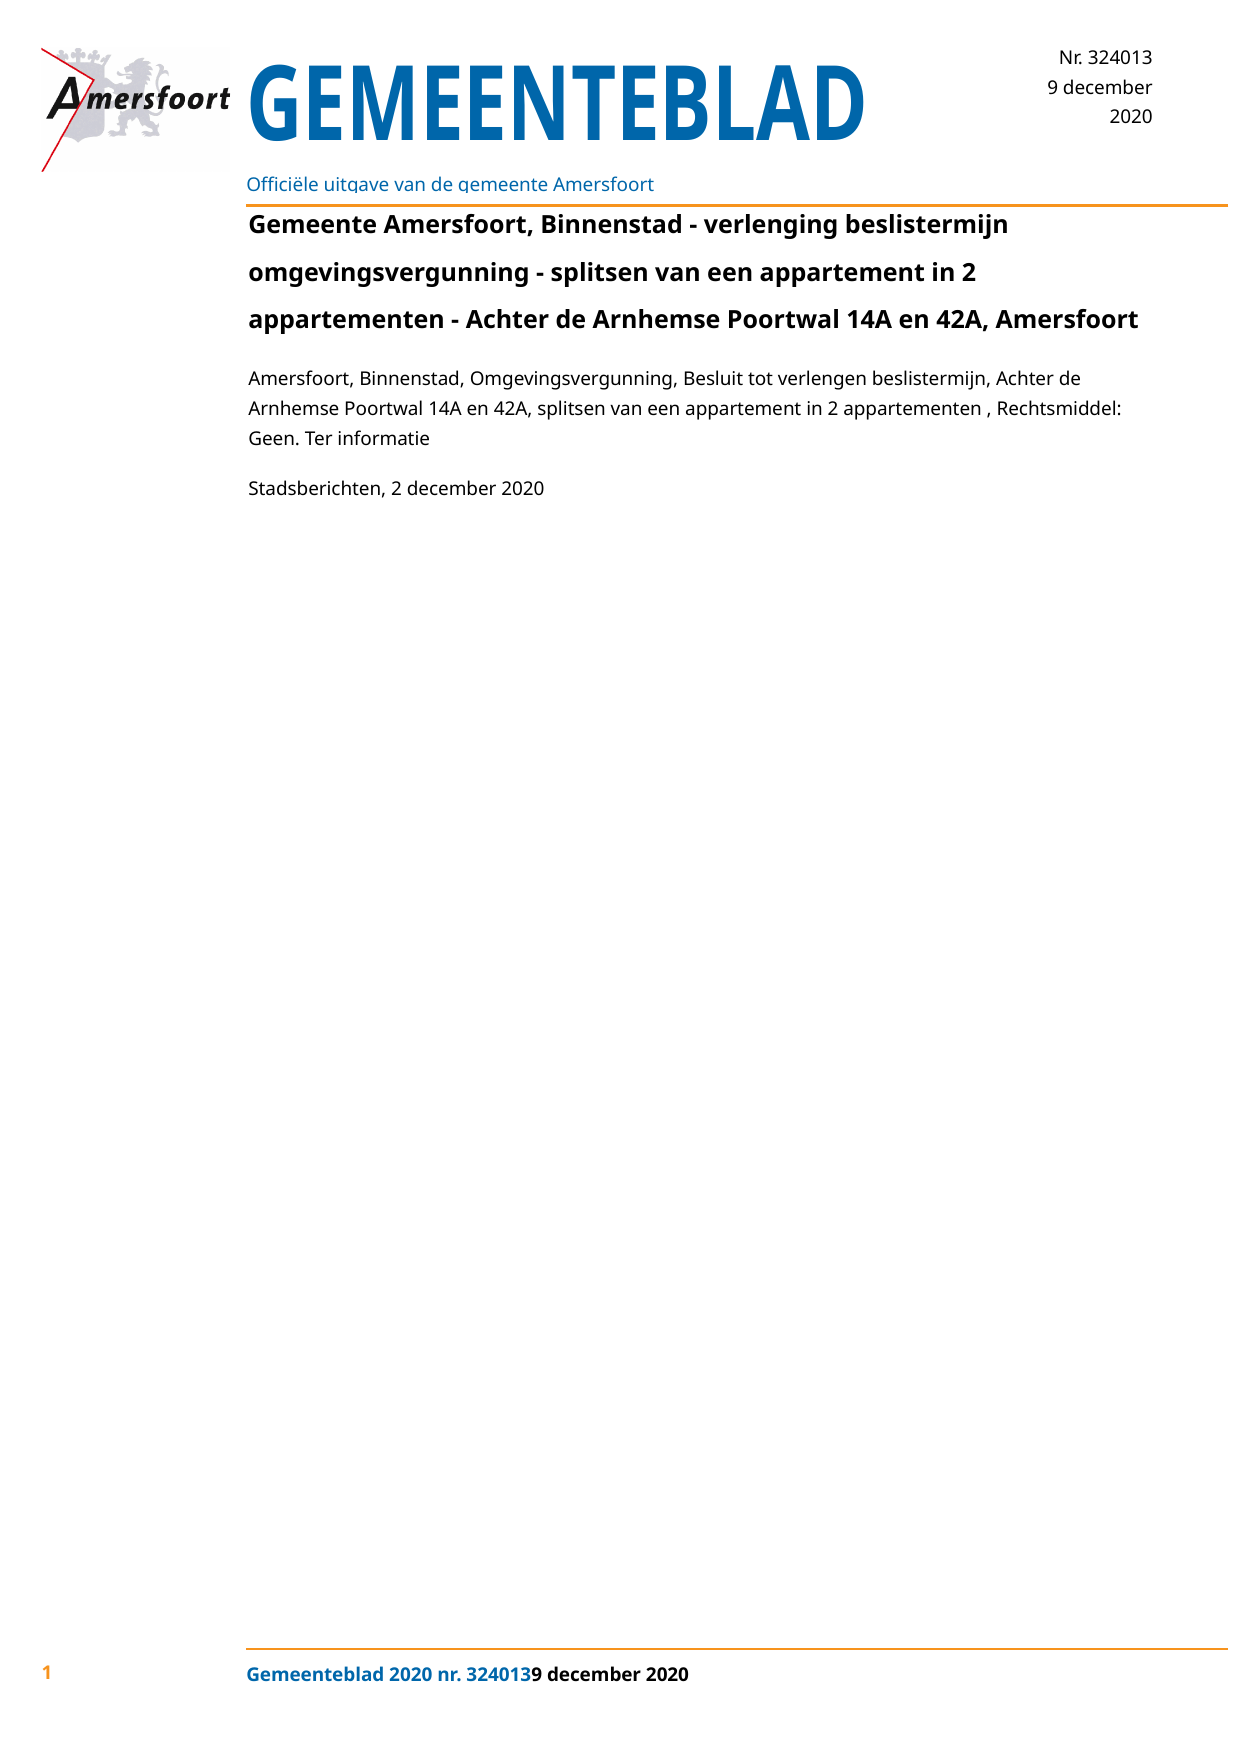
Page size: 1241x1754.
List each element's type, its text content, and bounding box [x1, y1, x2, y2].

text Amersfoort, Binnenstad, Omgevingsvergunning, Besluit tot verlengen beslistermijn, Achter de Arnhemse Poortwal 14A en 42A, splitsen van een appartement in 2 appartementen , Rechtsmiddel: Geen. Ter informatie [248, 366, 1152, 450]
picture [41, 47, 231, 172]
text Stadsberichten, 2 december 2020 [248, 475, 1152, 501]
text Gemeente Amersfoort, Binnenstad - verlenging beslistermijn omgevingsvergunning - splitsen van een appartement in 2 appartementen - Achter de Arnhemse Poortwal 14A en 42A, Amersfoort [248, 207, 1152, 336]
